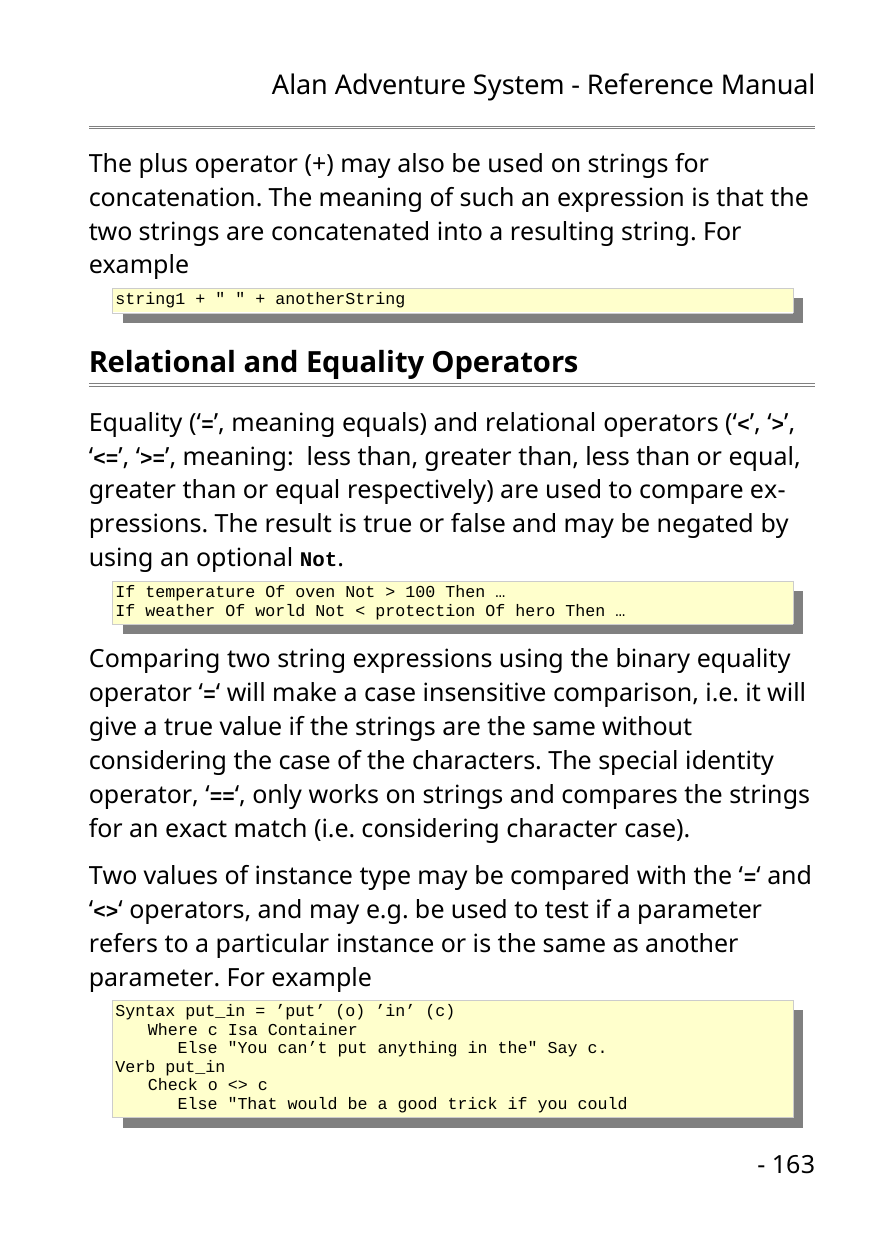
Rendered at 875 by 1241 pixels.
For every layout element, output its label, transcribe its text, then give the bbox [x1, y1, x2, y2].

text The plus operator (+) may also be used on strings for concatenation. The meaning of such an expression is that the two strings are concatenated into a resulting string. For example [88, 146, 815, 281]
subtitle Relational and Equality Operators [88, 342, 815, 386]
text If temperature Of oven Not > 100 Then … If weather Of world Not < protection Of hero Then … [113, 582, 793, 624]
text Two values of instance type may be compared with the ‘=‘ and ‘<>‘ operators, and may e.g. be used to test if a parameter refers to a particular instance or is the same as another parameter. For example [88, 858, 815, 993]
text Equality (‘=’, meaning equals) and relational operators (‘<’, ‘>’, ‘<=’, ‘>=’, meaning: less than, greater than, less than or equal, greater than or equal respectively) are used to compare ex­pressions. The result is true or false and may be negated by using an op­tional Not. [88, 404, 815, 574]
text Comparing two string expressions using the binary equality operator ‘=‘ will make a case insensitive comparison, i.e. it will give a true value if the strings are the same without considering the case of the characters. The special identity op­erator, ‘==‘, only works on strings and compares the strings for an exact match (i.e. considering character case). [88, 641, 815, 845]
text string1 + " " + anotherString [113, 289, 793, 312]
text Syntax put_in = ’put’ (o) ’in’ (c) Where c Isa Container Else "You can’t put anything in the" Say c. Verb put_in Check o <> c Else "That would be a good trick if you could [113, 1001, 793, 1117]
